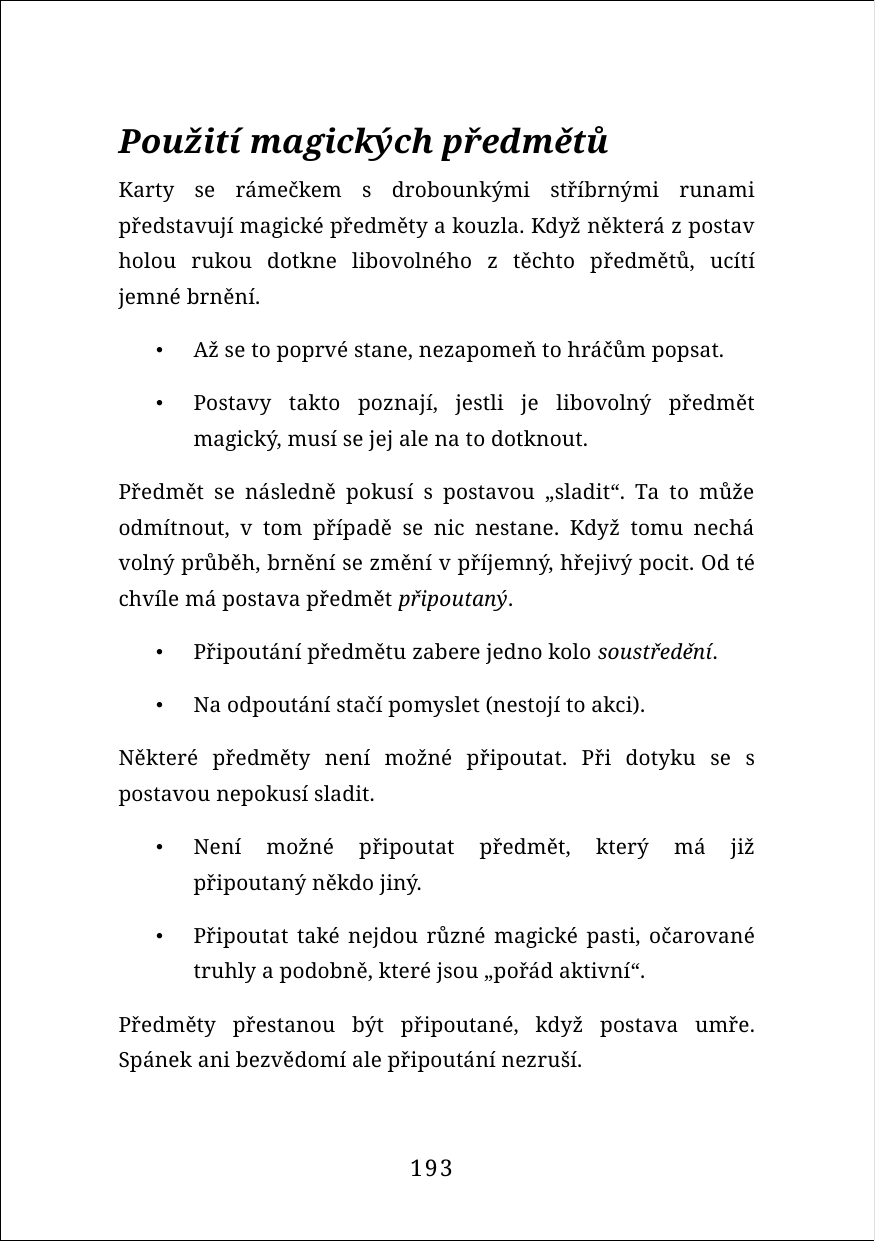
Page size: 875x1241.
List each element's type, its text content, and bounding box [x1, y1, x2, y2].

subtitle Použití magických předmětů [118, 118, 756, 164]
list Není možné připoutat předmět, který má již připoutaný někdo jiný. [156, 832, 756, 896]
list Připoutat také nejdou různé magické pasti, očarované truhly a podobně, které jsou „pořád aktivní“. [156, 921, 756, 985]
list Připoutání předmětu zabere jedno kolo soustředění. [156, 637, 756, 665]
list Až se to poprvé stane, nezapomeň to hráčům popsat. [156, 335, 756, 364]
text Karty se rámečkem s drobounkými stříbrnými runami představují magické předměty a kouzla. Když některá z postav holou rukou dotkne libovolného z těchto předmětů, ucítí jemné brnění. [118, 175, 756, 310]
text Předmět se následně pokusí s postavou „sladit“. Ta to může odmítnout, v tom případě se nic nestane. Když tomu nechá volný průběh, brnění se změní v příjemný, hřejivý pocit. Od té chvíle má postava předmět připoutaný. [118, 477, 756, 612]
list Postavy takto poznají, jestli je libovolný předmět magický, musí se jej ale na to dotknout. [156, 388, 756, 452]
list Na odpoutání stačí pomyslet (nestojí to akci). [156, 690, 756, 719]
text Předměty přestanou být připoutané, když postava umře. Spánek ani bezvědomí ale připoutání nezruší. [118, 1010, 756, 1074]
text Některé předměty není možné připoutat. Při dotyku se s postavou nepokusí sladit. [118, 743, 756, 807]
